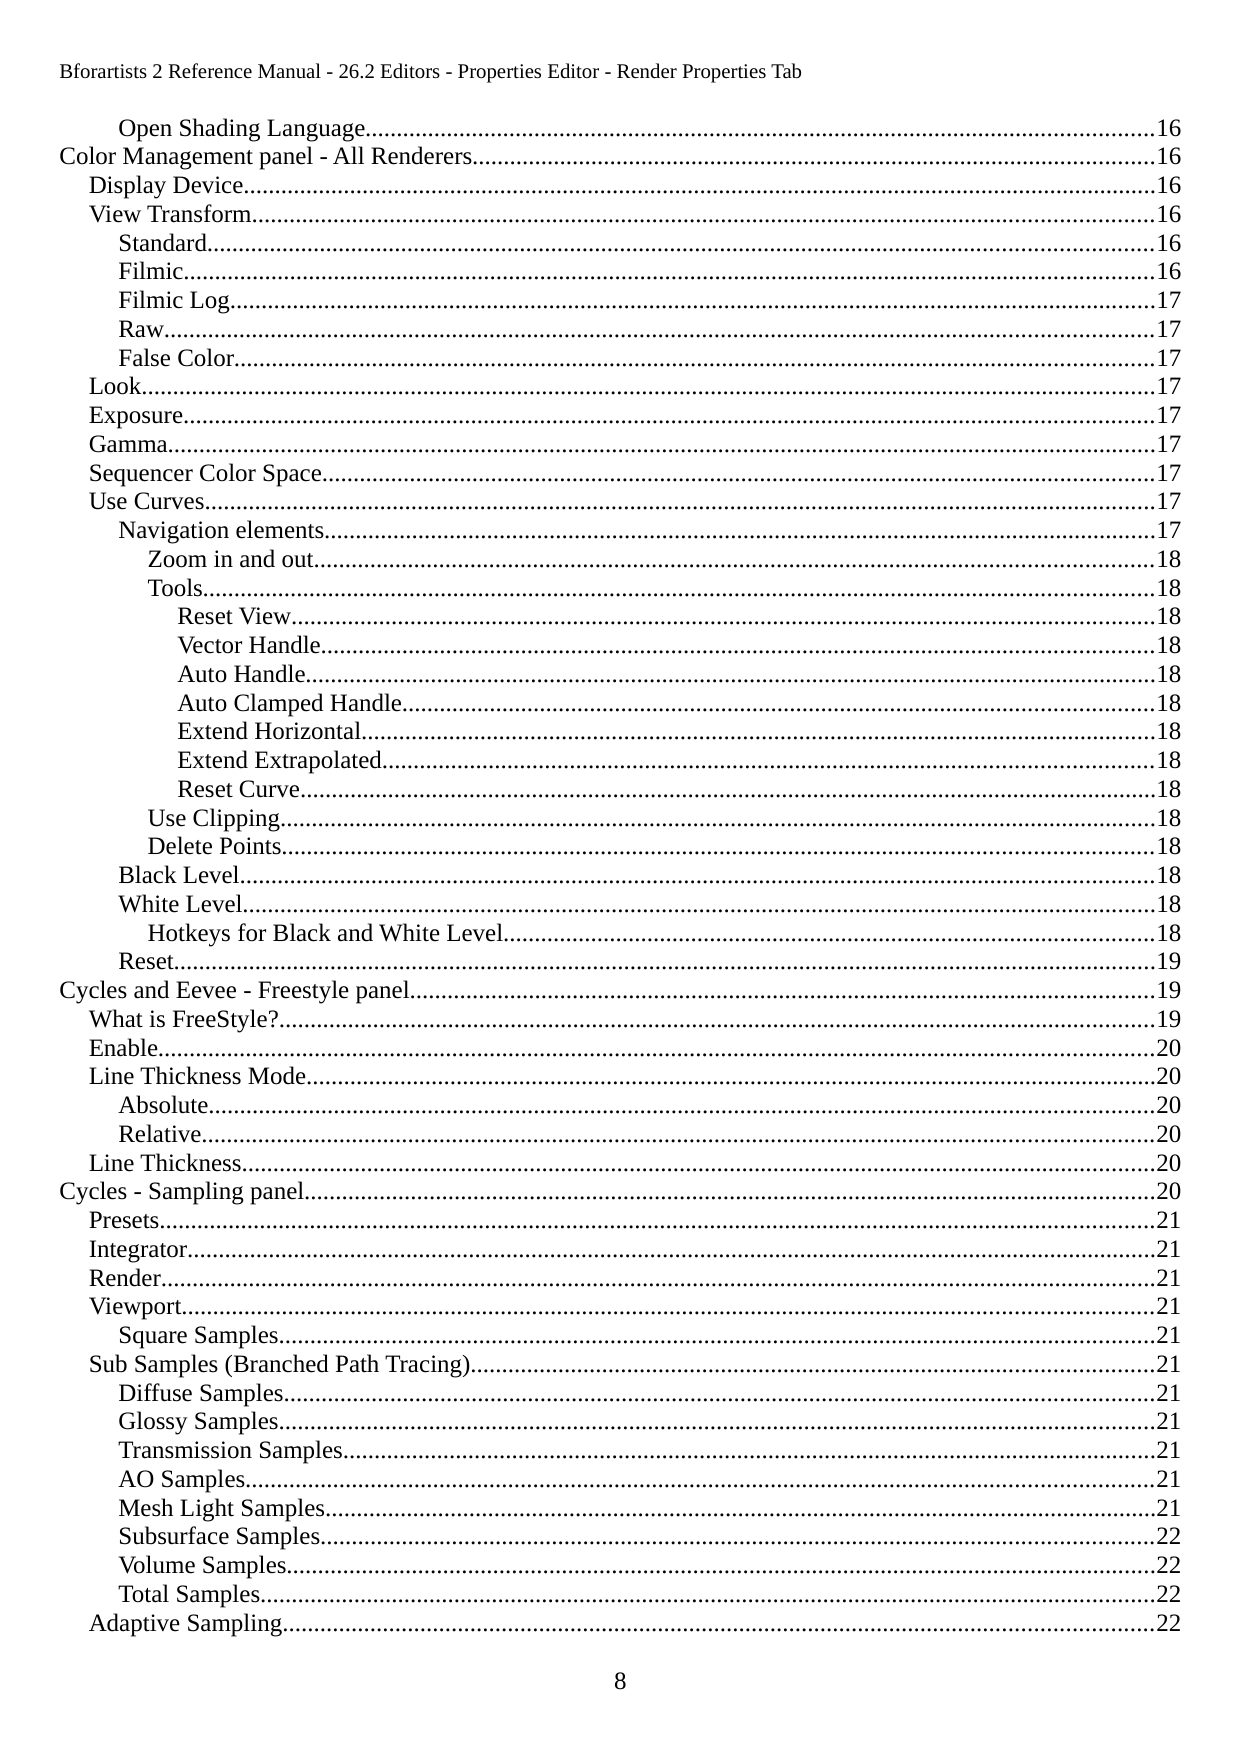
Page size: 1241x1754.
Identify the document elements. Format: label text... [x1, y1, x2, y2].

text Cycles and Eevee - Freestyle panel 19 [59, 975, 1181, 1004]
text Reset Curve 18 [177, 774, 1181, 803]
text Absolute 20 [118, 1090, 1181, 1119]
text Delete Points 18 [147, 831, 1181, 860]
text Navigation elements 17 [118, 515, 1181, 544]
text Extend Horizontal 18 [177, 716, 1181, 745]
text Diffuse Samples 21 [118, 1378, 1181, 1406]
text Auto Handle 18 [177, 659, 1181, 688]
text Open Shading Language 16 [118, 113, 1181, 141]
text Auto Clamped Handle 18 [177, 688, 1181, 716]
text Hotkeys for Black and White Level 18 [147, 918, 1181, 946]
text Total Samples 22 [118, 1579, 1181, 1608]
text Adaptive Sampling 22 [88, 1608, 1181, 1636]
text Mesh Light Samples 21 [118, 1493, 1181, 1521]
text Volume Samples 22 [118, 1550, 1181, 1579]
text AO Samples 21 [118, 1464, 1181, 1493]
text Use Curves 17 [88, 486, 1181, 515]
text Raw 17 [118, 314, 1181, 343]
text Integrator 21 [88, 1234, 1181, 1263]
text Sub Samples (Branched Path Tracing) 21 [88, 1349, 1181, 1378]
text Render 21 [88, 1263, 1181, 1291]
text Filmic Log 17 [118, 285, 1181, 314]
text White Level 18 [118, 889, 1181, 918]
text Reset 19 [118, 946, 1181, 975]
text Cycles - Sampling panel 20 [59, 1176, 1181, 1205]
text False Color 17 [118, 343, 1181, 371]
text Relative 20 [118, 1119, 1181, 1148]
text Look 17 [88, 371, 1181, 400]
text Exposure 17 [88, 400, 1181, 429]
text Transmission Samples 21 [118, 1435, 1181, 1464]
text Enable 20 [88, 1033, 1181, 1061]
text View Transform 16 [88, 199, 1181, 228]
text Vector Handle 18 [177, 630, 1181, 659]
text Tools 18 [147, 573, 1181, 601]
text What is FreeStyle? 19 [88, 1004, 1181, 1033]
text Black Level 18 [118, 860, 1181, 889]
text Reset View 18 [177, 601, 1181, 630]
text Viewport 21 [88, 1291, 1181, 1320]
text Display Device 16 [88, 170, 1181, 199]
text Presets 21 [88, 1205, 1181, 1234]
text Square Samples 21 [118, 1320, 1181, 1349]
text Extend Extrapolated 18 [177, 745, 1181, 774]
text Filmic 16 [118, 256, 1181, 285]
text Gamma 17 [88, 429, 1181, 458]
text Line Thickness Mode 20 [88, 1061, 1181, 1090]
text Standard 16 [118, 228, 1181, 256]
text Sequencer Color Space 17 [88, 458, 1181, 486]
text Color Management panel - All Renderers 16 [59, 141, 1181, 170]
text Line Thickness 20 [88, 1148, 1181, 1176]
text Zoom in and out 18 [147, 544, 1181, 573]
text Use Clipping 18 [147, 803, 1181, 831]
text Subsurface Samples 22 [118, 1521, 1181, 1550]
text Glossy Samples 21 [118, 1406, 1181, 1435]
